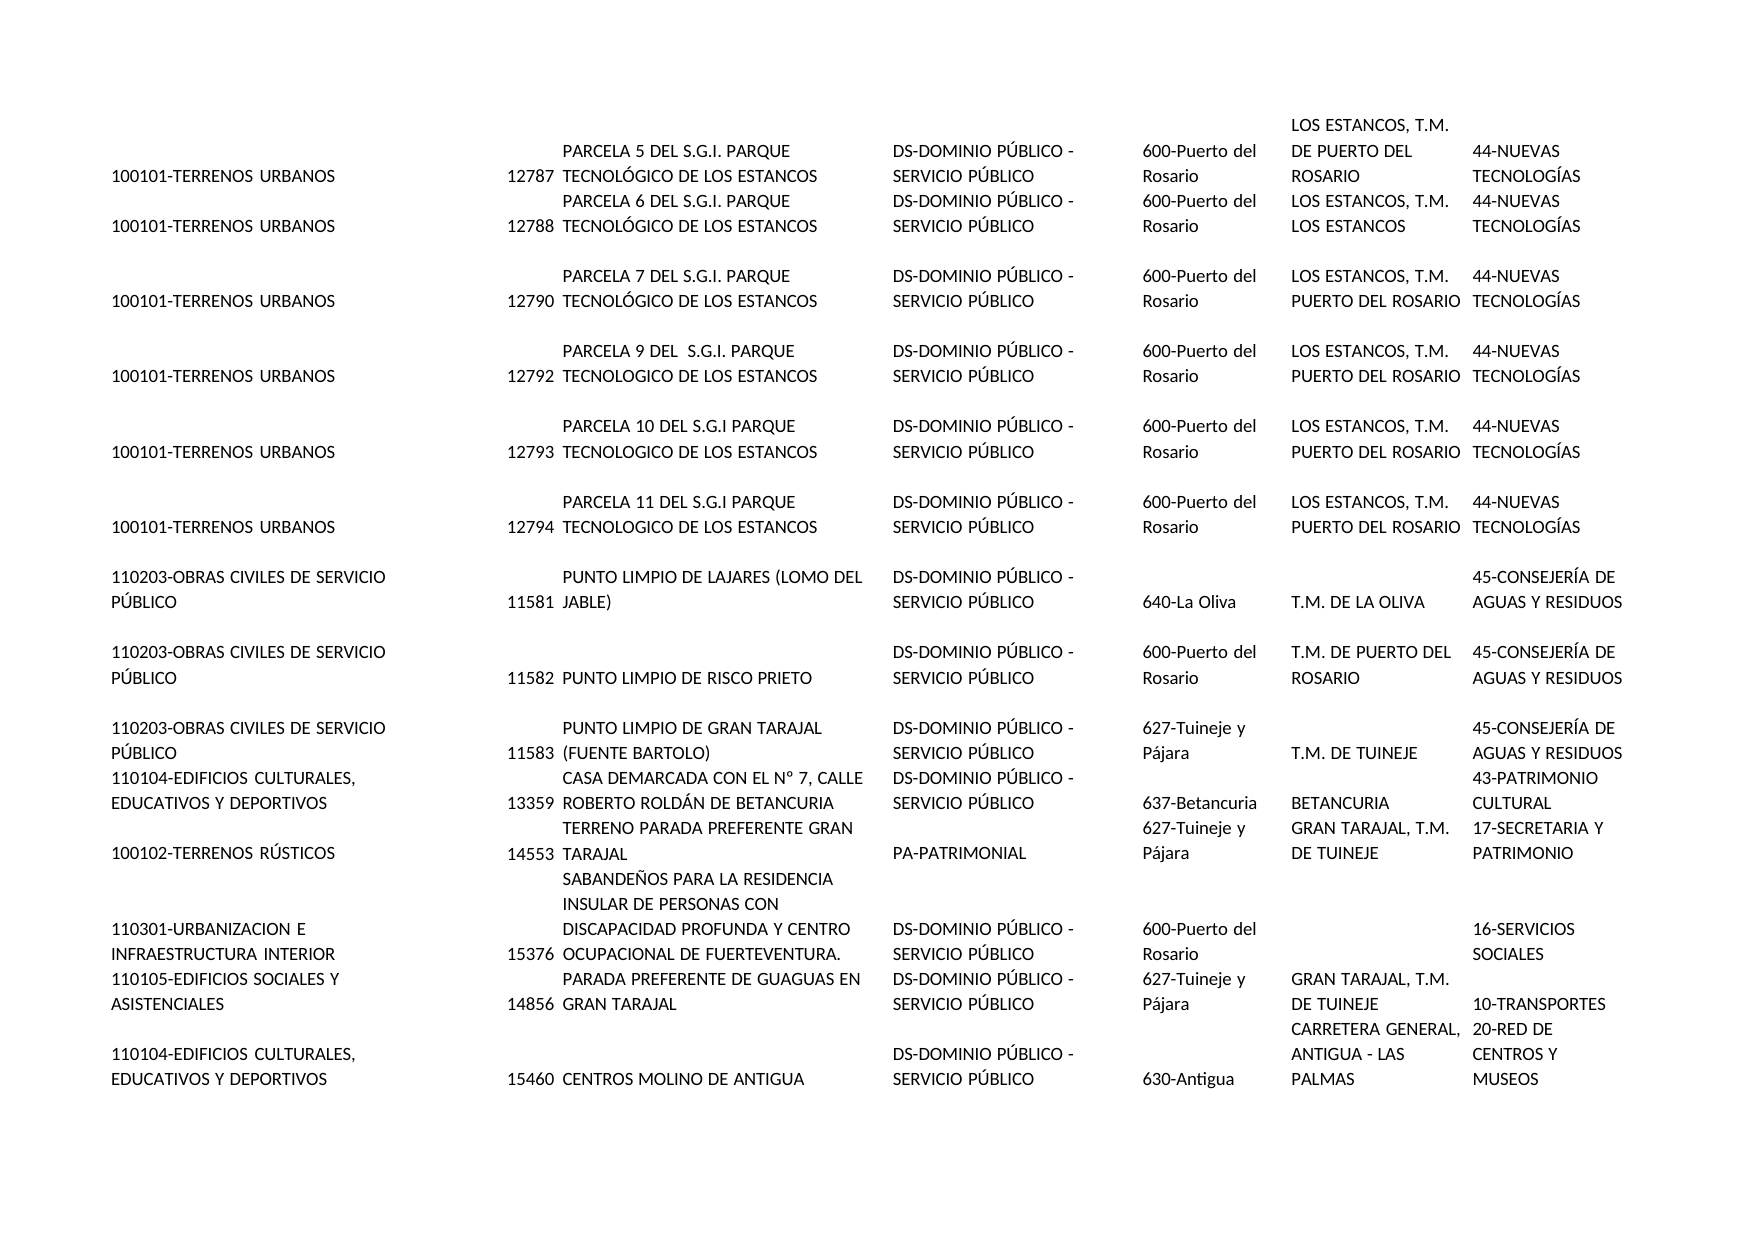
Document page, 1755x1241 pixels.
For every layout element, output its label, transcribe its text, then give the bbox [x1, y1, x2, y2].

table_header 45-CONSEJERÍA DE [1449, 559, 1629, 591]
table_cell DS-DOMINIO PÚBLICO - [879, 918, 1109, 942]
table_cell ROSARIO [1274, 164, 1462, 189]
table_cell 110301-URBANIZACION E [105, 918, 448, 942]
table_cell PARCELA 6 DEL S.G.I. PARQUE [423, 189, 857, 214]
table_cell PUERTO DEL ROSARIO [1274, 516, 1467, 548]
table_cell ANTIGUA - LAS [1276, 1043, 1468, 1068]
table_cell SERVICIO PÚBLICO [879, 993, 1109, 1018]
table_cell [879, 817, 1109, 842]
table_header 110203-OBRAS CIVILES DE SERVICIO [105, 559, 448, 591]
table_header PUNTO LIMPIO DE GRAN TARAJAL [448, 709, 879, 742]
table_cell ASISTENCIALES [105, 993, 448, 1018]
table_cell CASA DEMARCADA CON EL Nº 7, CALLE [448, 767, 879, 792]
table_cell [879, 868, 1109, 892]
table_header [1109, 559, 1264, 591]
table_header PARCELA 7 DEL S.G.I. PARQUE [423, 257, 857, 290]
table_header 627-Tuineje y [1109, 709, 1276, 742]
table_cell Rosario [1109, 214, 1274, 247]
table_cell DISCAPACIDAD PROFUNDA Y CENTRO [448, 918, 879, 942]
table_cell Rosario [1109, 440, 1274, 473]
table_header 44-NUEVAS [1467, 257, 1588, 290]
table_header [105, 257, 422, 290]
table_cell CENTROS Y [1468, 1043, 1629, 1068]
table_header 44-NUEVAS [1467, 408, 1588, 440]
table_cell Rosario [1109, 516, 1274, 548]
table_cell 100101-TERRENOS URBANOS [105, 290, 422, 322]
table_cell PATRIMONIO [1468, 842, 1629, 867]
table_header T.M. DE PUERTO DEL [1274, 634, 1462, 666]
table_header LOS ESTANCOS, T.M. [1274, 257, 1467, 290]
table_cell [1109, 893, 1276, 917]
table_cell PÚBLICO [105, 742, 448, 767]
table_cell PARCELA 5 DEL S.G.I. PARQUE [423, 139, 857, 164]
table_cell 12793 TECNOLOGICO DE LOS ESTANCOS [423, 440, 857, 473]
table_header 600-Puerto del [1109, 333, 1274, 365]
table_cell 14856 GRAN TARAJAL [448, 993, 879, 1018]
table_cell Rosario [1109, 666, 1274, 699]
table_cell 12788 TECNOLÓGICO DE LOS ESTANCOS [423, 214, 857, 247]
table_cell DS-DOMINIO PÚBLICO - [857, 189, 1109, 214]
table_cell DS-DOMINIO PÚBLICO - [879, 968, 1109, 993]
table_header DS-DOMINIO PÚBLICO - [879, 559, 1109, 591]
table_header [1276, 709, 1468, 742]
table_header 600-Puerto del [1109, 257, 1274, 290]
table_cell [1276, 918, 1468, 942]
table_cell SERVICIO PÚBLICO [857, 440, 1109, 473]
table_cell 12790 TECNOLÓGICO DE LOS ESTANCOS [423, 290, 857, 322]
table_cell 20-RED DE [1468, 1018, 1629, 1043]
table_cell 110105-EDIFICIOS SOCIALES Y [105, 968, 448, 993]
table_cell SERVICIO PÚBLICO [857, 290, 1109, 322]
table_header LOS ESTANCOS, T.M. [1274, 333, 1467, 365]
table_header 110203-OBRAS CIVILES DE SERVICIO [105, 634, 448, 666]
table_cell TECNOLOGÍAS [1467, 440, 1588, 473]
table_cell EDUCATIVOS Y DEPORTIVOS [105, 792, 448, 817]
table_cell 100102-TERRENOS RÚSTICOS [105, 842, 448, 867]
table_cell 100101-TERRENOS URBANOS [105, 516, 422, 548]
table_cell [448, 1018, 879, 1043]
table_cell CULTURAL [1468, 792, 1629, 817]
table_cell 10-TRANSPORTES [1468, 993, 1629, 1018]
table_cell 627-Tuineje y [1109, 968, 1276, 993]
table_cell Pájara [1109, 993, 1276, 1018]
table_cell 627-Tuineje y [1109, 817, 1276, 842]
table_header 600-Puerto del [1109, 483, 1274, 516]
table_header 44-NUEVAS [1467, 333, 1588, 365]
table_cell 13359 ROBERTO ROLDÁN DE BETANCURIA [448, 792, 879, 817]
table_cell PÚBLICO [105, 591, 448, 624]
table_header [105, 333, 422, 365]
table_cell [1109, 868, 1276, 892]
table_header LOS ESTANCOS, T.M. [1274, 483, 1467, 516]
table_cell AGUAS Y RESIDUOS [1449, 591, 1629, 624]
table_cell [448, 1043, 879, 1068]
table_cell SERVICIO PÚBLICO [857, 365, 1109, 398]
table_cell 15376 OCUPACIONAL DE FUERTEVENTURA. [448, 943, 879, 968]
table_header PARCELA 11 DEL S.G.I PARQUE [423, 483, 857, 516]
table_cell 110104-EDIFICIOS CULTURALES, [105, 767, 448, 792]
table_header 110203-OBRAS CIVILES DE SERVICIO [105, 709, 448, 742]
table_header PUNTO LIMPIO DE LAJARES (LOMO DEL [448, 559, 879, 591]
table_cell [879, 1018, 1109, 1043]
table_cell SOCIALES [1468, 943, 1629, 968]
table_header LOS ESTANCOS, T.M. [1274, 408, 1467, 440]
table_cell PA-PATRIMONIAL [879, 842, 1109, 867]
table_cell LOS ESTANCOS [1274, 214, 1462, 247]
table_cell Rosario [1109, 365, 1274, 398]
table_cell [105, 189, 422, 214]
table_cell 12792 TECNOLOGICO DE LOS ESTANCOS [423, 365, 857, 398]
table_cell DS-DOMINIO PÚBLICO - [879, 1043, 1109, 1068]
table_cell 100101-TERRENOS URBANOS [105, 164, 422, 189]
table_cell INSULAR DE PERSONAS CON [448, 893, 879, 917]
table_cell DE TUINEJE [1276, 842, 1468, 867]
table_cell INFRAESTRUCTURA INTERIOR [105, 943, 448, 968]
table_header PARCELA 10 DEL S.G.I PARQUE [423, 408, 857, 440]
table_cell [879, 893, 1109, 917]
table_cell Rosario [1109, 164, 1274, 189]
table_cell SERVICIO PÚBLICO [854, 666, 1109, 699]
table_cell TECNOLOGÍAS [1462, 214, 1589, 247]
table_cell 44-NUEVAS [1462, 189, 1589, 214]
table_cell ROSARIO [1274, 666, 1462, 699]
table_cell [105, 1018, 448, 1043]
table_cell [1109, 767, 1276, 792]
table_header DS-DOMINIO PÚBLICO - [857, 408, 1109, 440]
table_cell [1468, 868, 1629, 892]
table_header [448, 634, 854, 666]
table_cell 12794 TECNOLOGICO DE LOS ESTANCOS [423, 516, 857, 548]
table_cell [105, 817, 448, 842]
table_cell TECNOLOGÍAS [1467, 290, 1588, 322]
table_cell [1109, 1043, 1276, 1068]
table_cell AGUAS Y RESIDUOS [1468, 742, 1629, 767]
table_header DS-DOMINIO PÚBLICO - [879, 709, 1109, 742]
table_cell 637-Betancuria [1109, 792, 1276, 817]
table_cell SERVICIO PÚBLICO [879, 742, 1109, 767]
table_cell TERRENO PARADA PREFERENTE GRAN [448, 817, 879, 842]
table_cell Pájara [1109, 842, 1276, 867]
table_cell Rosario [1109, 290, 1274, 322]
table_cell [105, 139, 422, 164]
table_cell [1468, 893, 1629, 917]
table_header 44-NUEVAS [1467, 483, 1588, 516]
table_cell AGUAS Y RESIDUOS [1462, 666, 1629, 699]
table_cell 44-NUEVAS [1462, 139, 1589, 164]
table_cell DS-DOMINIO PÚBLICO - [879, 767, 1109, 792]
table_cell PALMAS [1276, 1068, 1468, 1101]
table_cell [1276, 767, 1468, 792]
table_cell 640-La Oliva [1109, 591, 1264, 624]
table_cell T.M. DE LA OLIVA [1264, 591, 1449, 624]
table_cell DS-DOMINIO PÚBLICO - [857, 139, 1109, 164]
table_header 600-Puerto del [1109, 634, 1274, 666]
table_cell BETANCURIA [1276, 792, 1468, 817]
table_cell SERVICIO PÚBLICO [879, 1068, 1109, 1101]
table_cell PUERTO DEL ROSARIO [1274, 440, 1467, 473]
table_header 45-CONSEJERÍA DE [1462, 634, 1629, 666]
table_header DS-DOMINIO PÚBLICO - [854, 634, 1109, 666]
table_cell 11583 (FUENTE BARTOLO) [448, 742, 879, 767]
table_cell Rosario [1109, 943, 1276, 968]
table_cell PARADA PREFERENTE DE GUAGUAS EN [448, 968, 879, 993]
table_header LOS ESTANCOS, T.M. [1274, 107, 1462, 139]
table_header [105, 107, 1274, 139]
table_header DS-DOMINIO PÚBLICO - [857, 257, 1109, 290]
table_cell 14553 TARAJAL [448, 842, 879, 867]
table_cell DE TUINEJE [1276, 993, 1468, 1018]
table_cell [105, 893, 448, 917]
table_cell DE PUERTO DEL [1274, 139, 1462, 164]
table_cell CARRETERA GENERAL, [1276, 1018, 1468, 1043]
table_cell [1468, 968, 1629, 993]
table_cell LOS ESTANCOS, T.M. [1274, 189, 1462, 214]
table_header DS-DOMINIO PÚBLICO - [857, 333, 1109, 365]
table_cell 630-Antigua [1109, 1068, 1276, 1101]
table_cell [1109, 1018, 1276, 1043]
table_header [1264, 559, 1449, 591]
table_cell SERVICIO PÚBLICO [879, 792, 1109, 817]
table_header [105, 483, 422, 516]
table_cell PUERTO DEL ROSARIO [1274, 365, 1467, 398]
table_cell 100101-TERRENOS URBANOS [105, 440, 422, 473]
table_cell [105, 868, 448, 892]
table_cell Pájara [1109, 742, 1276, 767]
table_cell SERVICIO PÚBLICO [879, 591, 1109, 624]
table_cell 11582 PUNTO LIMPIO DE RISCO PRIETO [448, 666, 854, 699]
table_cell 16-SERVICIOS [1468, 918, 1629, 942]
table_cell SERVICIO PÚBLICO [857, 164, 1109, 189]
table_cell T.M. DE TUINEJE [1276, 742, 1468, 767]
table_cell 100101-TERRENOS URBANOS [105, 214, 422, 247]
table_cell 12787 TECNOLÓGICO DE LOS ESTANCOS [423, 164, 857, 189]
table_cell PÚBLICO [105, 666, 448, 699]
table_cell 15460 CENTROS MOLINO DE ANTIGUA [448, 1068, 879, 1101]
table_header DS-DOMINIO PÚBLICO - [857, 483, 1109, 516]
table_cell TECNOLOGÍAS [1462, 164, 1589, 189]
table_cell GRAN TARAJAL, T.M. [1276, 817, 1468, 842]
table_cell 17-SECRETARIA Y [1468, 817, 1629, 842]
table_cell [1276, 893, 1468, 917]
table_cell TECNOLOGÍAS [1467, 365, 1588, 398]
table_cell MUSEOS [1468, 1068, 1629, 1101]
table_cell 600-Puerto del [1109, 918, 1276, 942]
table_header 45-CONSEJERÍA DE [1468, 709, 1629, 742]
table_cell SERVICIO PÚBLICO [879, 943, 1109, 968]
table_cell SERVICIO PÚBLICO [857, 214, 1109, 247]
table_cell 100101-TERRENOS URBANOS [105, 365, 422, 398]
table_header PARCELA 9 DEL S.G.I. PARQUE [423, 333, 857, 365]
table_cell GRAN TARAJAL, T.M. [1276, 968, 1468, 993]
table_cell 600-Puerto del [1109, 189, 1274, 214]
table_cell SERVICIO PÚBLICO [857, 516, 1109, 548]
table_header [105, 408, 422, 440]
table_cell 43-PATRIMONIO [1468, 767, 1629, 792]
table_cell 11581 JABLE) [448, 591, 879, 624]
table_cell PUERTO DEL ROSARIO [1274, 290, 1467, 322]
table_cell [1276, 868, 1468, 892]
table_header 600-Puerto del [1109, 408, 1274, 440]
table_cell TECNOLOGÍAS [1467, 516, 1588, 548]
table_cell EDUCATIVOS Y DEPORTIVOS [105, 1068, 448, 1101]
table_cell 110104-EDIFICIOS CULTURALES, [105, 1043, 448, 1068]
table_cell SABANDEÑOS PARA LA RESIDENCIA [448, 868, 879, 892]
table_cell 600-Puerto del [1109, 139, 1274, 164]
table_header [1462, 107, 1589, 139]
table_cell [1276, 943, 1468, 968]
